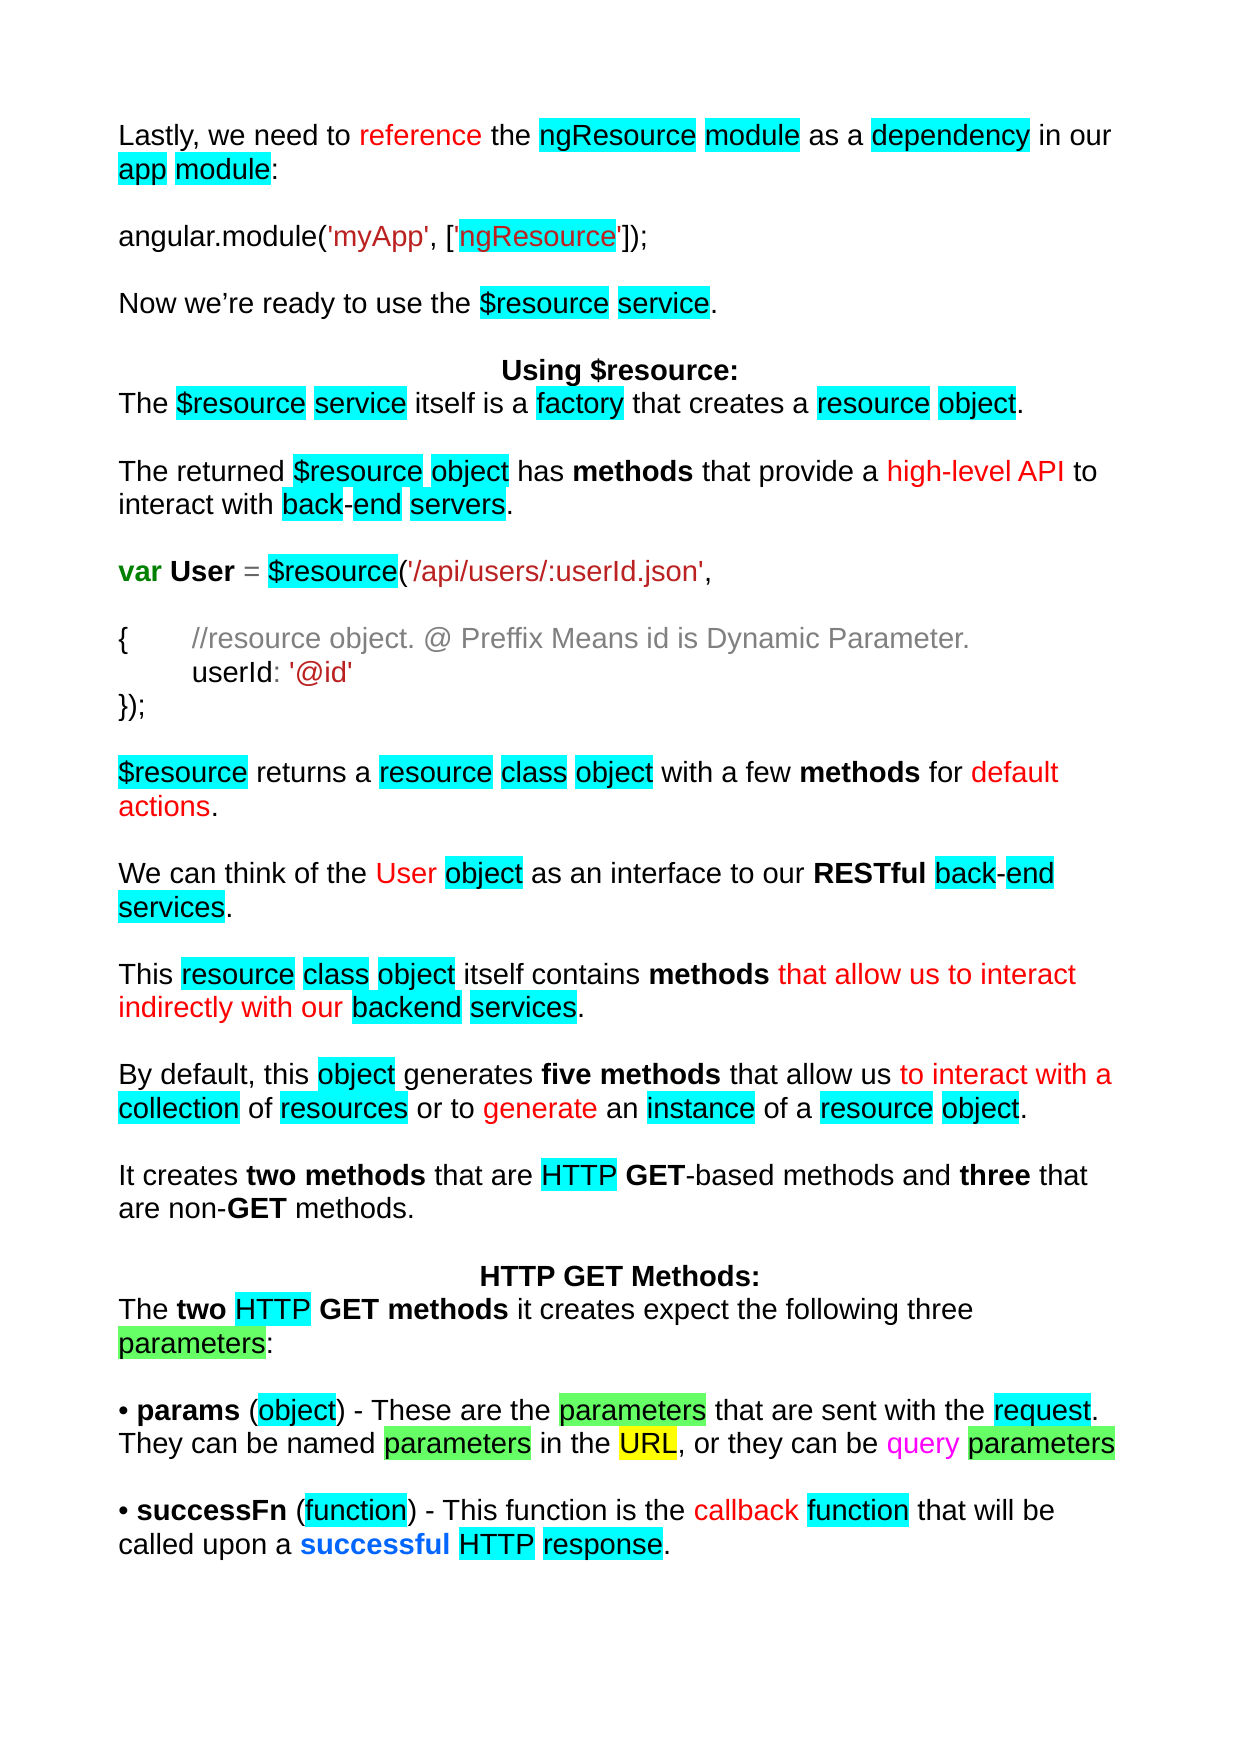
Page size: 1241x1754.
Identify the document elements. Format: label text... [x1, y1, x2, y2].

text This resource class object itself contains methods that allow us to interact indirectly with our backend services. [118, 957, 1122, 1024]
text The returned $resource object has methods that provide a high-level API to interact with back-end servers. [118, 453, 1122, 521]
text HTTP GET Methods: [118, 1258, 1122, 1292]
text We can think of the User object as an interface to our RESTful back-end services. [118, 856, 1122, 923]
text • successFn (function) - This function is the callback function that will be called upon a successful HTTP response. [118, 1493, 1122, 1560]
text var User = $resource('/api/users/:userId.json', [118, 554, 1122, 588]
text • params (object) - These are the parameters that are sent with the request. They can be named parameters in the URL, or they can be query parameters [118, 1393, 1122, 1460]
text By default, this object generates five methods that allow us to interact with a collection of resources or to generate an instance of a resource object. [118, 1057, 1122, 1124]
text $resource returns a resource class object with a few methods for default actions. [118, 755, 1122, 822]
text userId: '@id' [118, 655, 1122, 688]
text Using $resource: [118, 353, 1122, 386]
text The two HTTP GET methods it creates expect the following three parameters: [118, 1292, 1122, 1359]
text Lastly, we need to reference the ngResource module as a dependency in our app module: [118, 118, 1122, 185]
text { //resource object. @ Preffix Means id is Dynamic Parameter. [118, 621, 1122, 655]
text It creates two methods that are HTTP GET-based methods and three that are non-GET methods. [118, 1158, 1122, 1225]
text }); [118, 688, 1122, 722]
text angular.module('myApp', ['ngResource']); [118, 219, 1122, 252]
text The $resource service itself is a factory that creates a resource object. [118, 386, 1122, 420]
text Now we’re ready to use the $resource service. [118, 286, 1122, 319]
